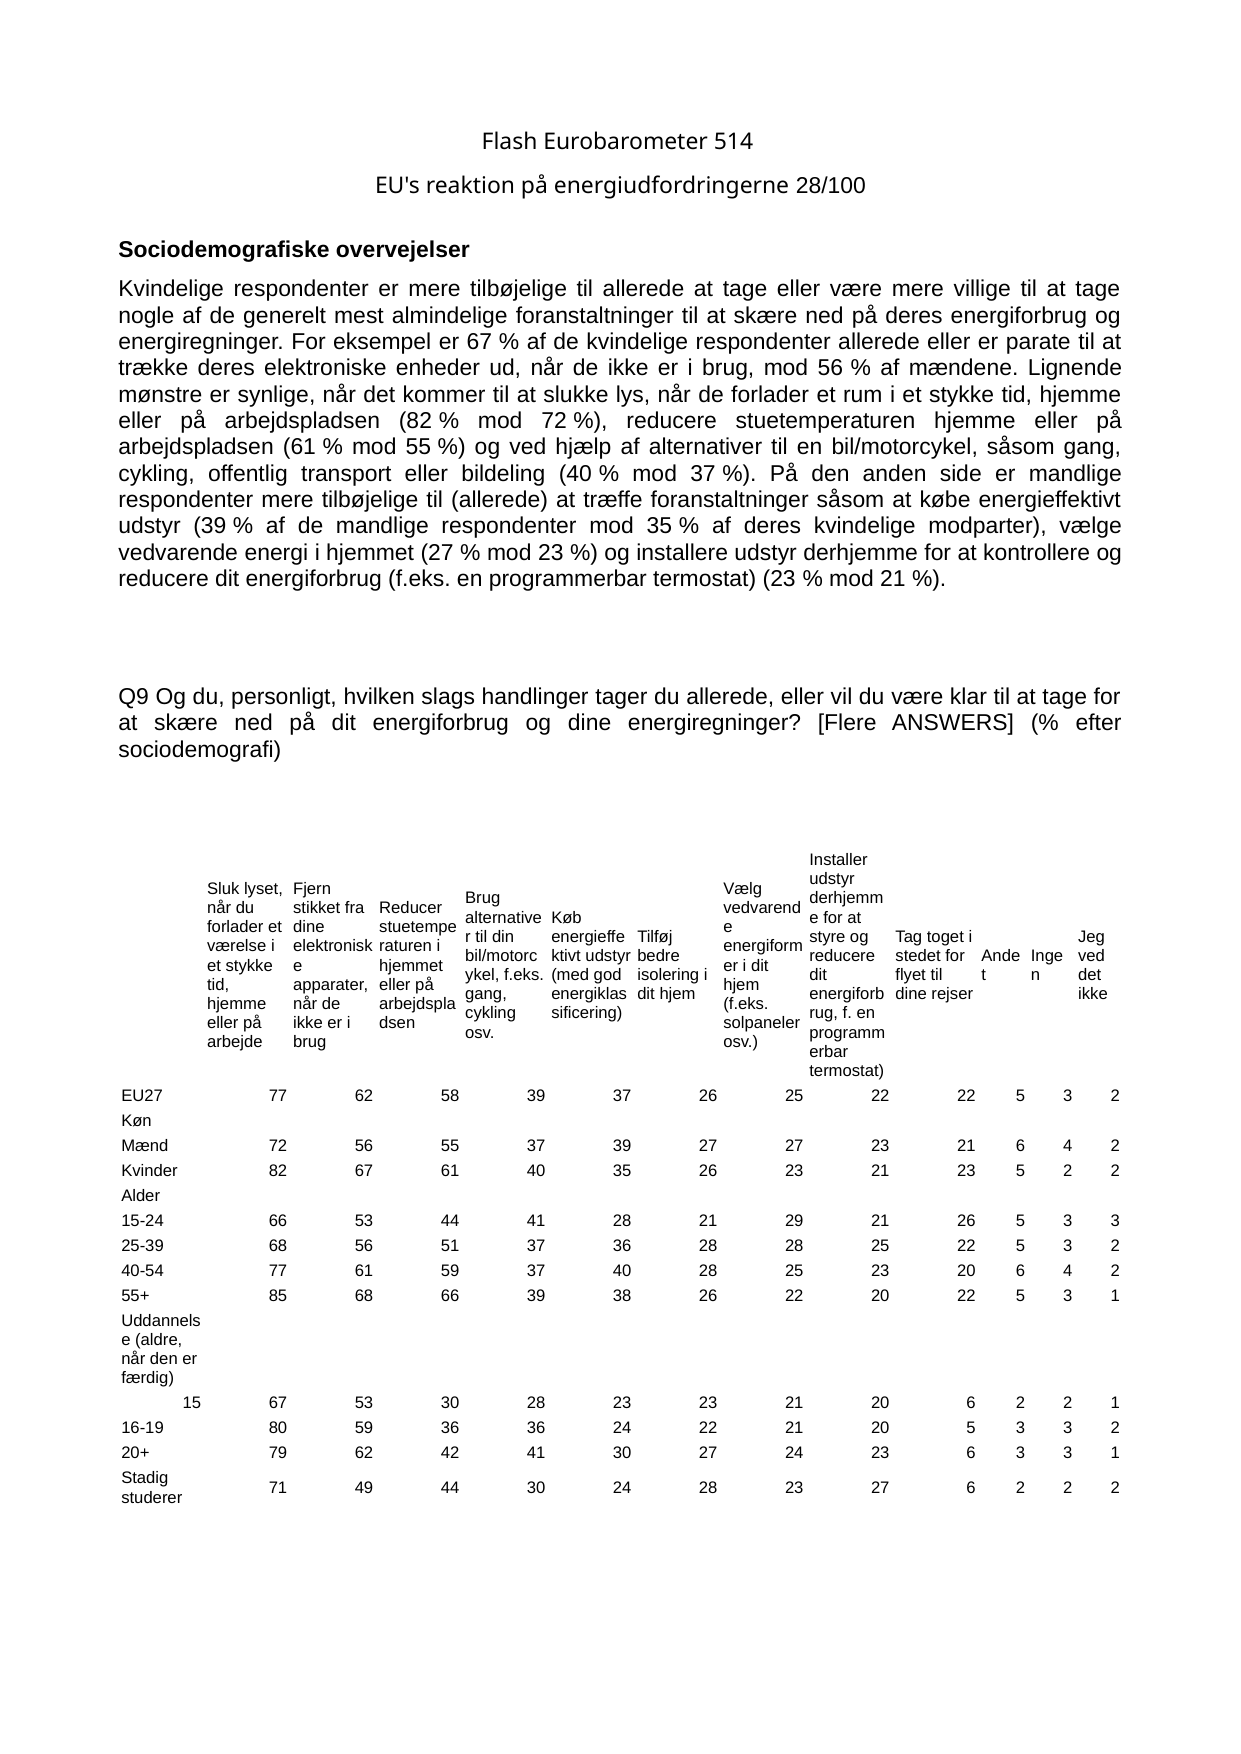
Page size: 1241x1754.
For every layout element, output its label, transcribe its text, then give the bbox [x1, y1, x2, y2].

table_cell [204, 1308, 290, 1390]
table_cell [462, 1308, 548, 1390]
table_cell 20+ [118, 1440, 204, 1465]
table_cell Kvinder [118, 1158, 204, 1183]
table_cell 20 [806, 1390, 892, 1415]
table_cell 56 [290, 1133, 376, 1158]
table_cell 24 [548, 1465, 634, 1509]
table_cell 61 [290, 1258, 376, 1283]
table_cell 36 [376, 1415, 462, 1440]
table_cell 68 [204, 1233, 290, 1258]
table_cell [634, 1183, 720, 1208]
table_cell 3 [1075, 1208, 1122, 1233]
table_cell 38 [548, 1283, 634, 1308]
table_cell 39 [462, 1283, 548, 1308]
table_cell 37 [462, 1233, 548, 1258]
table_cell 67 [290, 1158, 376, 1183]
table_cell 25 [720, 1258, 806, 1283]
table_cell 28 [634, 1233, 720, 1258]
table_cell 22 [806, 1083, 892, 1108]
table_cell 1 [1075, 1283, 1122, 1308]
table_cell [376, 1183, 462, 1208]
table_cell 5 [892, 1415, 978, 1440]
table_cell [376, 1308, 462, 1390]
table_cell 3 [1028, 1440, 1075, 1465]
table_cell 23 [634, 1390, 720, 1415]
table_cell 21 [634, 1208, 720, 1233]
table_cell 20 [806, 1283, 892, 1308]
table_cell 5 [978, 1158, 1028, 1183]
table_cell [978, 1308, 1028, 1390]
table_cell 2 [1028, 1465, 1075, 1509]
table_cell [720, 1308, 806, 1390]
table_cell 44 [376, 1208, 462, 1233]
table_cell [806, 1108, 892, 1133]
table_cell [1028, 1108, 1075, 1133]
table_cell 39 [548, 1133, 634, 1158]
table_cell 61 [376, 1158, 462, 1183]
table_cell 35 [548, 1158, 634, 1183]
table_cell 39 [462, 1083, 548, 1108]
table_cell 28 [548, 1208, 634, 1233]
table_header Brug alternativer til din bil/motorcykel, f.eks. gang, cykling osv. [462, 847, 548, 1083]
table_cell 16-19 [118, 1415, 204, 1440]
table_cell 36 [462, 1415, 548, 1440]
table_cell 5 [978, 1233, 1028, 1258]
table_cell 20 [806, 1415, 892, 1440]
table_cell 3 [1028, 1083, 1075, 1108]
table_cell 28 [634, 1258, 720, 1283]
table_cell 3 [978, 1415, 1028, 1440]
table_cell [462, 1108, 548, 1133]
table_cell [376, 1108, 462, 1133]
table_header Andet [978, 847, 1028, 1083]
table_cell [1075, 1183, 1122, 1208]
table_cell [978, 1108, 1028, 1133]
table_cell [892, 1108, 978, 1133]
table_cell 85 [204, 1283, 290, 1308]
table_cell 26 [634, 1158, 720, 1183]
table_cell [548, 1183, 634, 1208]
table_cell 66 [376, 1283, 462, 1308]
table_cell 41 [462, 1208, 548, 1233]
table_cell 37 [548, 1083, 634, 1108]
table_cell 2 [1075, 1158, 1122, 1183]
table_cell [1028, 1308, 1075, 1390]
table_cell 42 [376, 1440, 462, 1465]
table_cell 40 [548, 1258, 634, 1283]
table_cell [1075, 1108, 1122, 1133]
table_cell 59 [376, 1258, 462, 1283]
table_cell 6 [978, 1133, 1028, 1158]
table_header Jeg ved det ikke [1075, 847, 1122, 1083]
table_cell 3 [978, 1440, 1028, 1465]
table_header Ingen [1028, 847, 1075, 1083]
table_cell [290, 1108, 376, 1133]
table_cell 53 [290, 1390, 376, 1415]
table_cell 22 [634, 1415, 720, 1440]
table_cell 79 [204, 1440, 290, 1465]
table_cell 20 [892, 1258, 978, 1283]
table_cell 4 [1028, 1133, 1075, 1158]
table_cell 26 [892, 1208, 978, 1233]
table_header Sluk lyset, når du forlader et værelse i et stykke tid, hjemme eller på arbejde [204, 847, 290, 1083]
table_cell 25 [720, 1083, 806, 1108]
table_cell 2 [978, 1465, 1028, 1509]
table_cell 22 [892, 1083, 978, 1108]
table_cell [204, 1108, 290, 1133]
table_cell 25-39 [118, 1233, 204, 1258]
table_cell 82 [204, 1158, 290, 1183]
table_cell 2 [1075, 1083, 1122, 1108]
table_cell 68 [290, 1283, 376, 1308]
table_header Installer udstyr derhjemme for at styre og reducere dit energiforbrug, f. en programmerbar termostat) [806, 847, 892, 1083]
table_cell 41 [462, 1440, 548, 1465]
table_cell 77 [204, 1258, 290, 1283]
table_cell 26 [634, 1083, 720, 1108]
table_cell 51 [376, 1233, 462, 1258]
table_cell 21 [720, 1415, 806, 1440]
table_cell 3 [1028, 1208, 1075, 1233]
table_cell [634, 1108, 720, 1133]
table_cell 21 [892, 1133, 978, 1158]
table_cell 23 [806, 1133, 892, 1158]
table_cell 66 [204, 1208, 290, 1233]
table_cell 5 [978, 1208, 1028, 1233]
table_header Reducer stuetemperaturen i hjemmet eller på arbejdspladsen [376, 847, 462, 1083]
table_header Vælg vedvarende energiformer i dit hjem (f.eks. solpaneler osv.) [720, 847, 806, 1083]
table_cell Alder [118, 1183, 204, 1208]
table_cell 21 [806, 1158, 892, 1183]
table_cell [978, 1183, 1028, 1208]
table_cell [806, 1308, 892, 1390]
table_cell 23 [892, 1158, 978, 1183]
table_cell 24 [548, 1415, 634, 1440]
table_cell 59 [290, 1415, 376, 1440]
table_cell 56 [290, 1233, 376, 1258]
table_cell 53 [290, 1208, 376, 1233]
table_cell 4 [1028, 1258, 1075, 1283]
table_cell Mænd [118, 1133, 204, 1158]
table_cell 26 [634, 1283, 720, 1308]
table_cell 37 [462, 1258, 548, 1283]
table_cell 55+ [118, 1283, 204, 1308]
table_cell 2 [978, 1390, 1028, 1415]
table_cell [892, 1308, 978, 1390]
table_cell 24 [720, 1440, 806, 1465]
table_cell 22 [892, 1233, 978, 1258]
table_cell 15-24 [118, 1208, 204, 1233]
table_cell 30 [548, 1440, 634, 1465]
table_cell 2 [1075, 1133, 1122, 1158]
table_cell 3 [1028, 1283, 1075, 1308]
table_header [118, 847, 204, 1083]
table_cell 5 [978, 1083, 1028, 1108]
table_cell [1028, 1183, 1075, 1208]
table_cell 21 [720, 1390, 806, 1415]
table_cell 27 [634, 1440, 720, 1465]
table_cell 62 [290, 1440, 376, 1465]
table_cell 30 [376, 1390, 462, 1415]
table_cell 15 [118, 1390, 204, 1415]
table_cell Stadig studerer [118, 1465, 204, 1509]
table_cell 62 [290, 1083, 376, 1108]
table_cell 37 [462, 1133, 548, 1158]
table_cell 2 [1075, 1258, 1122, 1283]
table_cell 40-54 [118, 1258, 204, 1283]
table_cell [548, 1108, 634, 1133]
table_cell [462, 1183, 548, 1208]
table_cell 49 [290, 1465, 376, 1509]
table_header Tilføj bedre isolering i dit hjem [634, 847, 720, 1083]
table_cell 3 [1028, 1415, 1075, 1440]
table_cell 6 [892, 1465, 978, 1509]
table_cell [892, 1183, 978, 1208]
table_cell 77 [204, 1083, 290, 1108]
table_cell [720, 1183, 806, 1208]
table_header Tag toget i stedet for flyet til dine rejser [892, 847, 978, 1083]
table_cell 5 [978, 1283, 1028, 1308]
table_cell [548, 1308, 634, 1390]
table_cell 25 [806, 1233, 892, 1258]
text Kvindelige respondenter er mere tilbøjelige til allerede at tage eller være mere villige til at tage nogle af de generelt mest almindelige foranstaltninger til at skære ned på deres energiforbrug og energiregninger. For eksempel er 67 % af de kvindelige respondenter allerede eller er parate til at trække deres elektroniske enheder ud, når de ikke er i brug, mod 56 % af mændene. Lignende mønstre er synlige, når det kommer til at slukke lys, når de forlader et rum i et stykke tid, hjemme eller på arbejdspladsen (82 % mod 72 %), reducere stuetemperaturen hjemme eller på arbejdspladsen (61 % mod 55 %) og ved hjælp af alternativer til en bil/motorcykel, såsom gang, cykling, offentlig transport eller bildeling (40 % mod 37 %). På den anden side er mandlige respondenter mere tilbøjelige til (allerede) at træffe foranstaltninger såsom at købe energieffektivt udstyr (39 % af de mandlige respondenter mod 35 % af deres kvindelige modparter), vælge vedvarende energi i hjemmet (27 % mod 23 %) og installere udstyr derhjemme for at kontrollere og reducere dit energiforbrug (f.eks. en programmerbar termostat) (23 % mod 21 %). [118, 275, 1122, 591]
table_header Fjern stikket fra dine elektroniske apparater, når de ikke er i brug [290, 847, 376, 1083]
table_cell EU27 [118, 1083, 204, 1108]
table_cell 67 [204, 1390, 290, 1415]
table_cell [720, 1108, 806, 1133]
table_cell 27 [634, 1133, 720, 1158]
table_cell 3 [1028, 1233, 1075, 1258]
text Q9 Og du, personligt, hvilken slags handlinger tager du allerede, eller vil du være klar til at tage for at skære ned på dit energiforbrug og dine energiregninger? [Flere ANSWERS] (% efter sociodemografi) [118, 683, 1122, 762]
table_cell 2 [1075, 1465, 1122, 1509]
table_cell 28 [634, 1465, 720, 1509]
table_cell 30 [462, 1465, 548, 1509]
table_cell Køn [118, 1108, 204, 1133]
table_cell [806, 1183, 892, 1208]
table_cell 23 [548, 1390, 634, 1415]
table_cell 29 [720, 1208, 806, 1233]
table_cell 2 [1075, 1233, 1122, 1258]
table_cell 23 [806, 1440, 892, 1465]
table_cell 28 [462, 1390, 548, 1415]
table_cell 22 [720, 1283, 806, 1308]
table_cell 27 [720, 1133, 806, 1158]
table_header Køb energieffektivt udstyr (med god energiklassificering) [548, 847, 634, 1083]
table_cell 44 [376, 1465, 462, 1509]
table_cell [290, 1183, 376, 1208]
table_cell [1075, 1308, 1122, 1390]
table_cell 80 [204, 1415, 290, 1440]
text Sociodemografiske overvejelser [118, 236, 1122, 262]
table_cell 6 [978, 1258, 1028, 1283]
table_cell 72 [204, 1133, 290, 1158]
table_cell 23 [720, 1465, 806, 1509]
table_cell 71 [204, 1465, 290, 1509]
table_cell 23 [720, 1158, 806, 1183]
table_cell 21 [806, 1208, 892, 1233]
table_cell 2 [1028, 1158, 1075, 1183]
table_cell 2 [1075, 1415, 1122, 1440]
table_cell 40 [462, 1158, 548, 1183]
table_cell Uddannelse (aldre, når den er færdig) [118, 1308, 204, 1390]
table_cell [290, 1308, 376, 1390]
table_cell 23 [806, 1258, 892, 1283]
table_cell 6 [892, 1390, 978, 1415]
table_cell 36 [548, 1233, 634, 1258]
table_cell 6 [892, 1440, 978, 1465]
table_cell 28 [720, 1233, 806, 1258]
table_cell 27 [806, 1465, 892, 1509]
table_cell 58 [376, 1083, 462, 1108]
table_cell 2 [1028, 1390, 1075, 1415]
table_cell 55 [376, 1133, 462, 1158]
table_cell [204, 1183, 290, 1208]
table_cell [634, 1308, 720, 1390]
table_cell 22 [892, 1283, 978, 1308]
table_cell 1 [1075, 1440, 1122, 1465]
table_cell 1 [1075, 1390, 1122, 1415]
